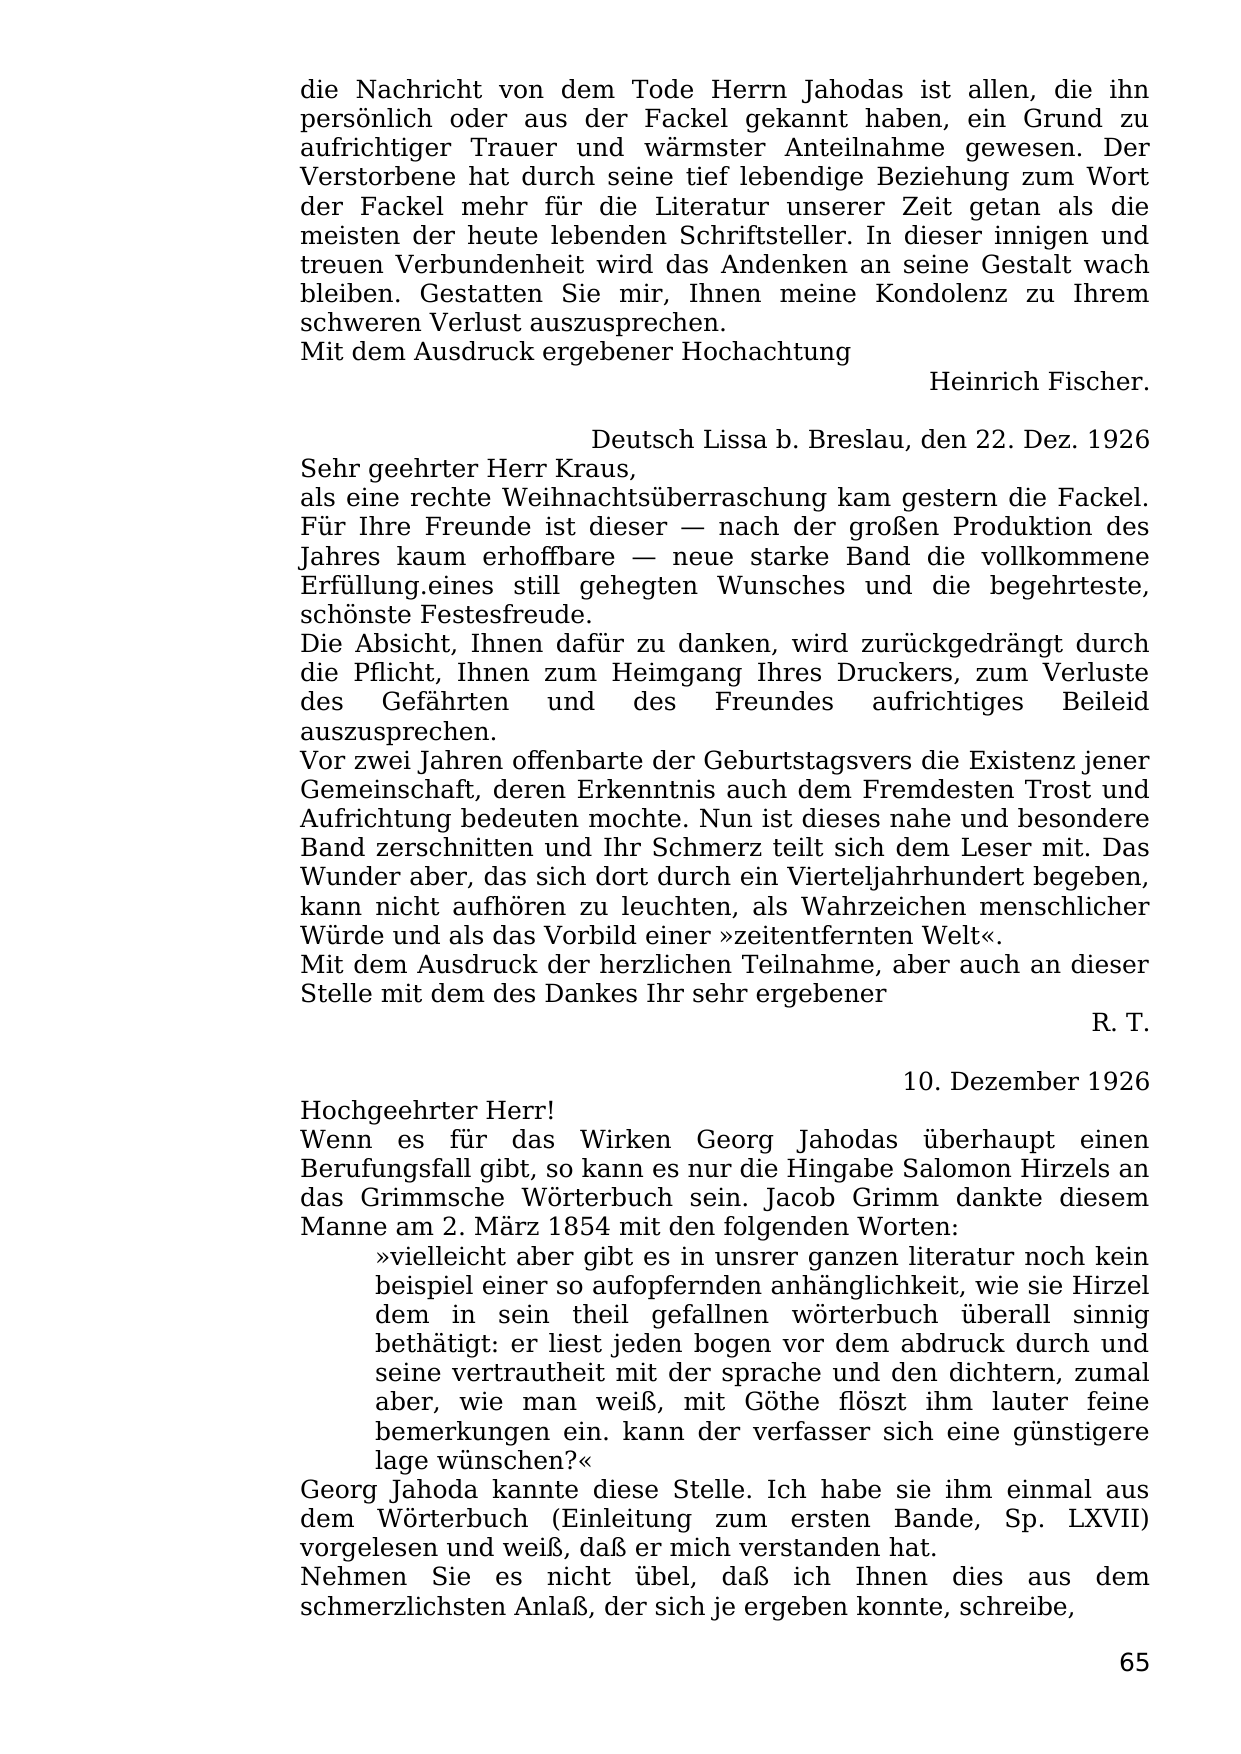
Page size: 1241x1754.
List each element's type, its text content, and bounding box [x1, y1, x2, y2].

text 10. Dezember 1926 [300, 1067, 1151, 1096]
text Hochgeehrter Herr! [300, 1096, 1151, 1125]
text Heinrich Fischer. [300, 367, 1151, 396]
text Deutsch Lissa b. Breslau, den 22. Dez. 1926 [300, 425, 1151, 454]
text Sehr geehrter Herr Kraus, [300, 454, 1151, 483]
text »vielleicht aber gibt es in unsrer ganzen literatur noch kein beispiel einer so aufopfernden anhänglichkeit, wie sie Hirzel dem in sein theil gefallnen wörterbuch überall sinnig bethätigt: er liest jeden bogen vor dem abdruck durch und seine vertrautheit mit der sprache und den dichtern, zumal aber, wie man weiß, mit Göthe flöszt ihm lauter feine bemerkungen ein. kann der verfasser sich eine günstigere lage wünschen?« [375, 1242, 1151, 1475]
text als eine rechte Weihnachtsüberraschung kam gestern die Fackel. Für Ihre Freunde ist dieser — nach der großen Produktion des Jahres kaum erhoffbare — neue starke Band die vollkommene Erfüllung.eines still gehegten Wunsches und die begehrteste, schönste Festesfreude. [300, 483, 1151, 629]
text Nehmen Sie es nicht übel, daß ich Ihnen dies aus dem schmerzlichsten Anlaß, der sich je ergeben konnte, schreibe, [300, 1562, 1151, 1621]
text Wenn es für das Wirken Georg Jahodas überhaupt einen Berufungsfall gibt, so kann es nur die Hingabe Salomon Hirzels an das Grimmsche Wörterbuch sein. Jacob Grimm dankte diesem Manne am 2. März 1854 mit den folgenden Worten: [300, 1125, 1151, 1242]
text Vor zwei Jahren offenbarte der Geburtstagsvers die Existenz jener Gemeinschaft, deren Erkenntnis auch dem Fremdesten Trost und Aufrichtung bedeuten mochte. Nun ist dieses nahe und besondere Band zerschnitten und Ihr Schmerz teilt sich dem Leser mit. Das Wunder aber, das sich dort durch ein Vierteljahrhundert begeben, kann nicht aufhören zu leuchten, als Wahrzeichen menschlicher Würde und als das Vorbild einer »zeitentfernten Welt«. [300, 746, 1151, 950]
text Mit dem Ausdruck ergebener Hochachtung [300, 337, 1151, 367]
text die Nachricht von dem Tode Herrn Jahodas ist allen, die ihn persönlich oder aus der Fackel gekannt haben, ein Grund zu aufrichtiger Trauer und wärmster Anteilnahme gewesen. Der Verstorbene hat durch seine tief lebendige Beziehung zum Wort der Fackel mehr für die Literatur unserer Zeit getan als die meisten der heute lebenden Schriftsteller. In dieser innigen und treuen Verbundenheit wird das Andenken an seine Gestalt wach bleiben. Gestatten Sie mir, Ihnen meine Kondolenz zu Ihrem schweren Verlust auszusprechen. [300, 75, 1151, 337]
text Die Absicht, Ihnen dafür zu danken, wird zurückgedrängt durch die Pflicht, Ihnen zum Heimgang Ihres Druckers, zum Verluste des Gefährten und des Freundes aufrichtiges Beileid auszusprechen. [300, 629, 1151, 746]
text R. T. [300, 1008, 1151, 1037]
text Georg Jahoda kannte diese Stelle. Ich habe sie ihm einmal aus dem Wörterbuch (Einleitung zum ersten Bande, Sp. LXVII) vorgelesen und weiß, daß er mich verstanden hat. [300, 1475, 1151, 1562]
text Mit dem Ausdruck der herzlichen Teilnahme, aber auch an dieser Stelle mit dem des Dankes Ihr sehr ergebener [300, 950, 1151, 1008]
